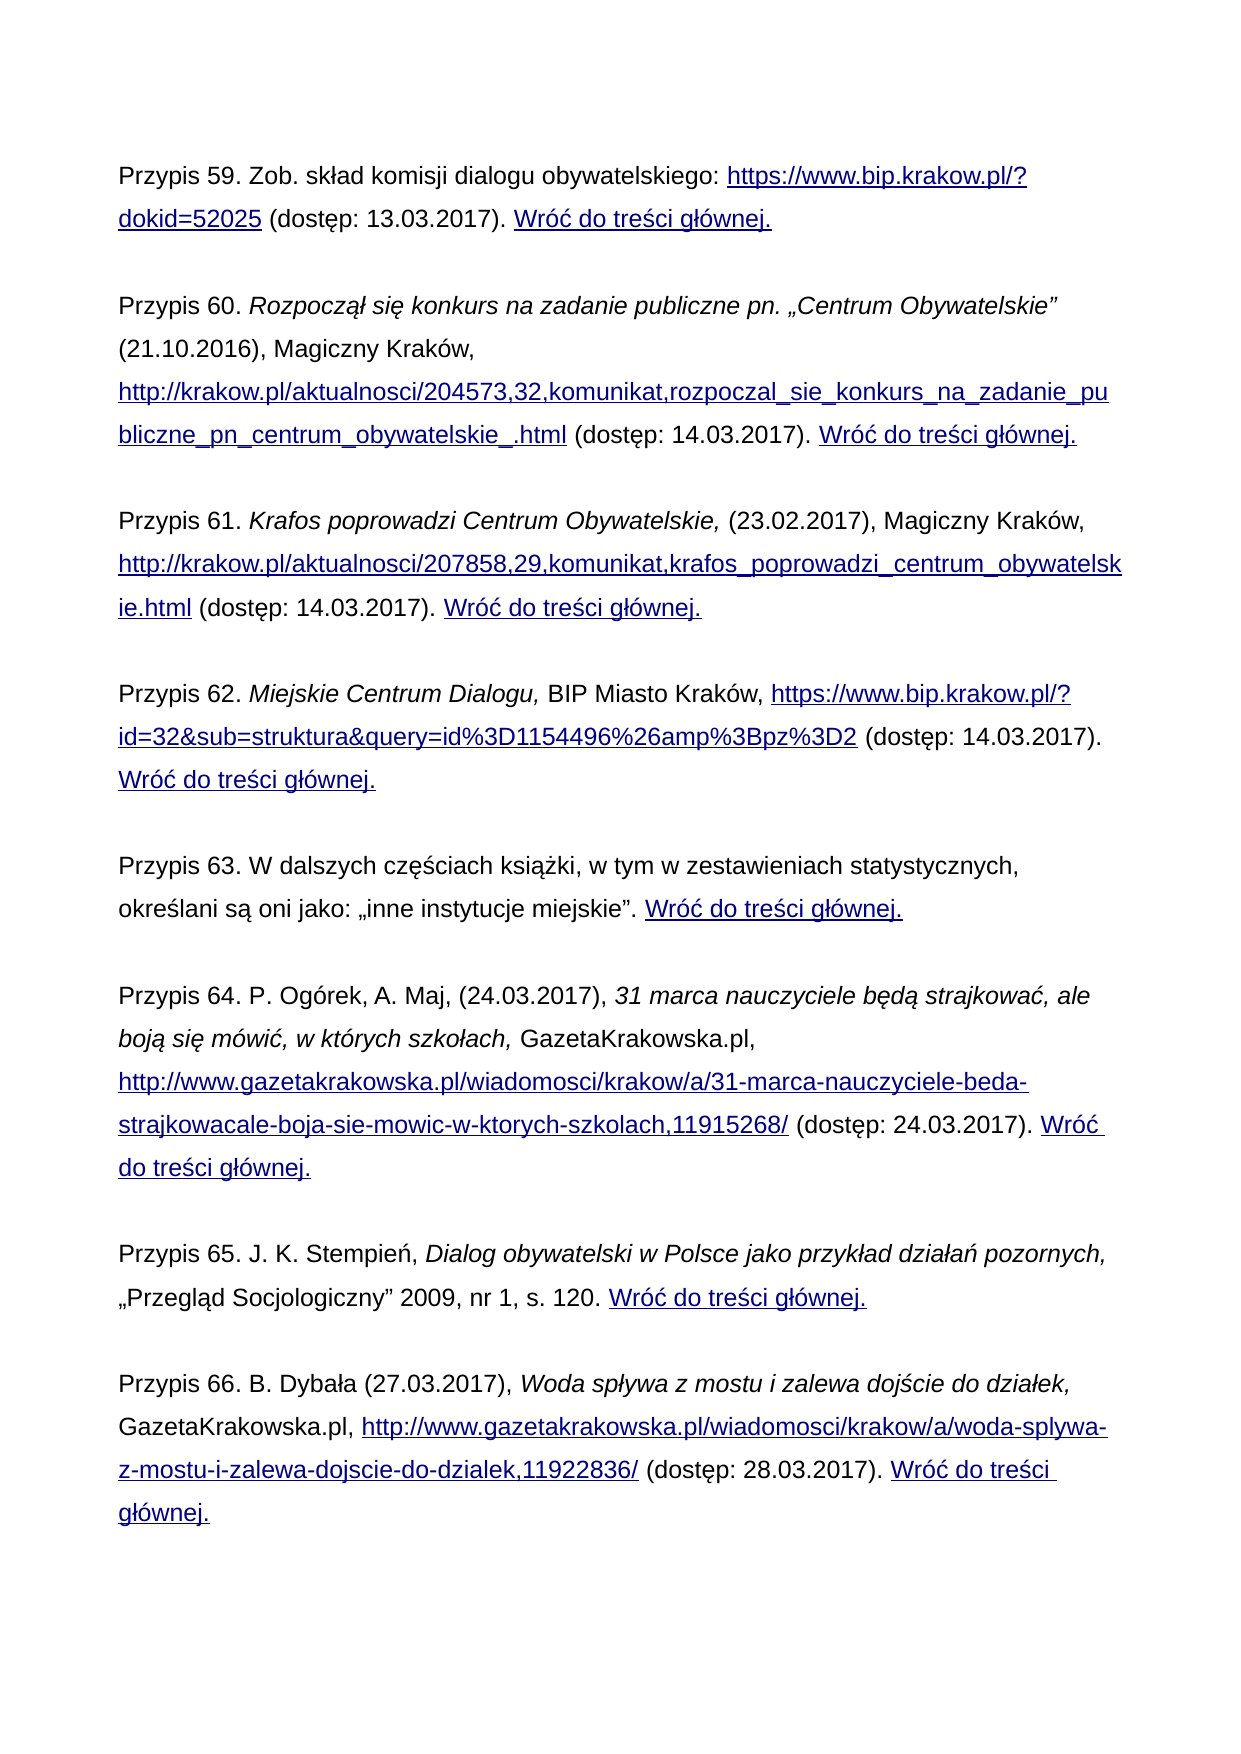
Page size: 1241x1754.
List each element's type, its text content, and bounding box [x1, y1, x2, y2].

text Przypis 60. Rozpoczął się konkurs na zadanie publiczne pn. „Centrum Obywatelskie” (21.10.2016), Magiczny Kraków, http://krakow.pl/aktualnosci/204573,32,komunikat,rozpoczal_sie_konkurs_na_zadanie_publiczne_pn_centrum_obywatelskie_.html (dostęp: 14.03.2017). Wróć do treści głównej. [118, 291, 1122, 449]
text Przypis 63. W dalszych częściach książki, w tym w zestawieniach statystycznych, określani są oni jako: „inne instytucje miejskie”. Wróć do treści głównej. [118, 851, 1122, 923]
text ie.html (dostęp: 14.03.2017). Wróć do treści głównej. [118, 576, 1122, 621]
text Przypis 62. Miejskie Centrum Dialogu, BIP Miasto Kraków, https://www.bip.krakow.pl/?id=32&sub=struktura&query=id%3D1154496%26amp%3Bpz%3D2 (dostęp: 14.03.2017). Wróć do treści głównej. [118, 679, 1122, 794]
text Przypis 66. B. Dybała (27.03.2017), Woda spływa z mostu i zalewa dojście do działek, GazetaKrakowska.pl, http://www.gazetakrakowska.pl/wiadomosci/krakow/a/woda-splywa-z-mostu-i-zalewa-dojscie-do-dzialek,11922836/ (dostęp: 28.03.2017). Wróć do treści głównej. [118, 1369, 1122, 1527]
text Przypis 65. J. K. Stempień, Dialog obywatelski w Polsce jako przykład działań pozornych, „Przegląd Socjologiczny” 2009, nr 1, s. 120. Wróć do treści głównej. [118, 1239, 1122, 1311]
text Przypis 61. Krafos poprowadzi Centrum Obywatelskie, (23.02.2017), Magiczny Kraków, http://krakow.pl/aktualnosci/207858,29,komunikat,krafos_poprowadzi_centrum_obywatelsk [118, 506, 1122, 574]
text Przypis 59. Zob. skład komisji dialogu obywatelskiego: https://www.bip.krakow.pl/?dokid=52025 (dostęp: 13.03.2017). Wróć do treści głównej. [118, 161, 1122, 233]
text Przypis 64. P. Ogórek, A. Maj, (24.03.2017), 31 marca nauczyciele będą strajkować, ale boją się mówić, w których szkołach, GazetaKrakowska.pl, http://www.gazetakrakowska.pl/wiadomosci/krakow/a/31-marca-nauczyciele-beda-strajkowacale-boja-sie-mowic-w-ktorych-szkolach,11915268/ (dostęp: 24.03.2017). Wróć do treści głównej. [118, 981, 1122, 1182]
